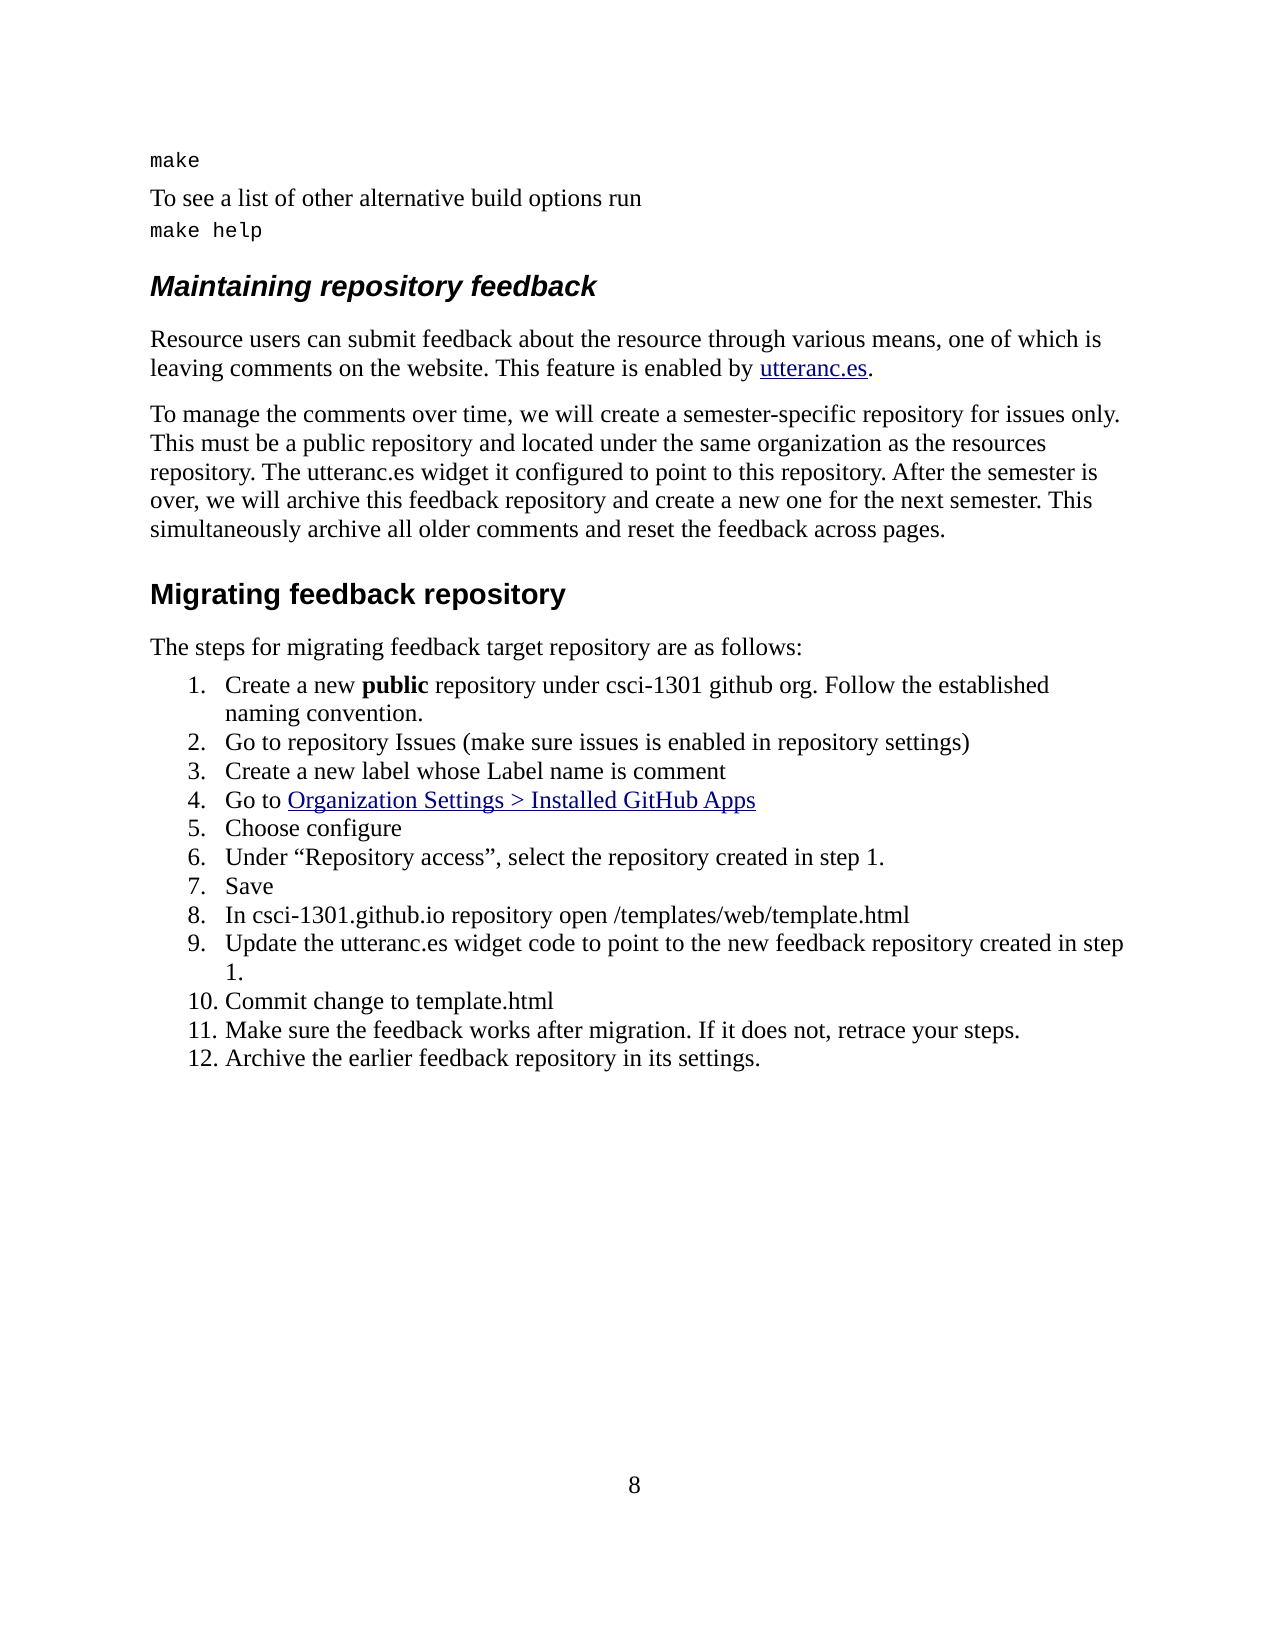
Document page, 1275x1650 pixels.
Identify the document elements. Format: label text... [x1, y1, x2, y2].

text make help [150, 220, 1125, 244]
list Create a new public repository under csci-1301 github org. Follow the established naming convention. [187, 670, 1125, 727]
text The steps for migrating feedback target repository are as follows: [150, 632, 1125, 661]
text To manage the comments over time, we will create a semester-specific repository for issues only. This must be a public repository and located under the same organization as the resources repository. The utteranc.es widget it configured to point to this repository. After the semester is over, we will archive this feedback repository and create a new one for the next semester. This simultaneously archive all older comments and reset the feedback across pages. [150, 399, 1125, 543]
list Go to repository Issues (make sure issues is enabled in repository settings) [187, 727, 1125, 756]
list Commit change to template.html [187, 986, 1125, 1015]
list Update the utteranc.es widget code to point to the new feedback repository created in step 1. [187, 928, 1125, 986]
subtitle Migrating feedback repository [150, 577, 1125, 611]
list Make sure the feedback works after migration. If it does not, retrace your steps. [187, 1015, 1125, 1043]
subtitle Maintaining repository feedback [150, 269, 1125, 302]
list Under “Repository access”, select the repository created in step 1. [187, 842, 1125, 871]
list Choose configure [187, 813, 1125, 842]
text To see a list of other alternative build options run [150, 183, 1125, 211]
list Create a new label whose Label name is comment [187, 756, 1125, 785]
list Archive the earlier feedback repository in its settings. [187, 1043, 1125, 1072]
text Resource users can submit feedback about the resource through various means, one of which is leaving comments on the website. This feature is enabled by utteranc.es. [150, 324, 1125, 381]
list In csci-1301.github.io repository open /templates/web/template.html [187, 900, 1125, 928]
list Save [187, 871, 1125, 900]
list Go to Organization Settings > Installed GitHub Apps [187, 785, 1125, 813]
text make [150, 150, 1125, 174]
